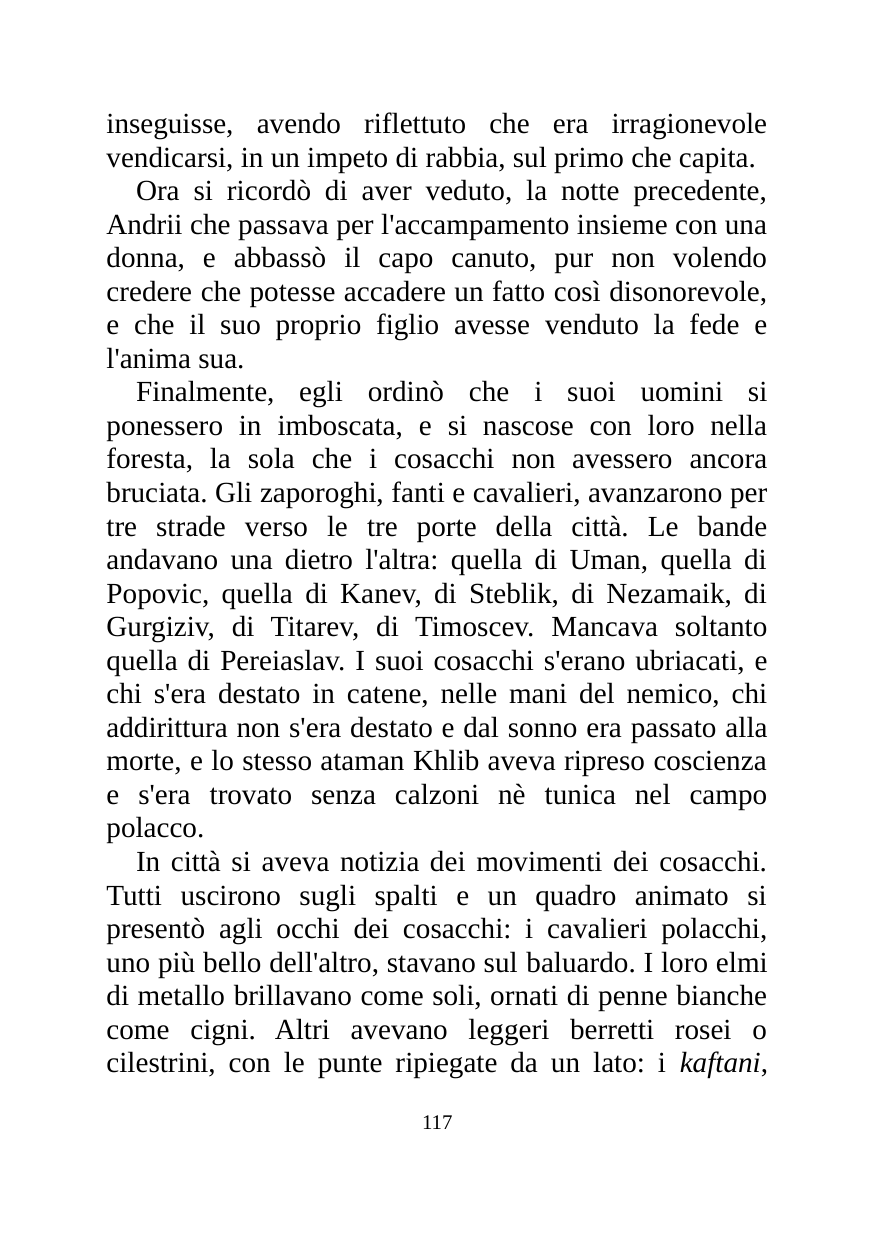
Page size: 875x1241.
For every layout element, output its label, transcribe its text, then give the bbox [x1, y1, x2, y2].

text inseguisse, avendo riflettuto che era irragionevole vendicarsi, in un impeto di rabbia, sul primo che capita. [106, 106, 768, 173]
text Ora si ricordò di aver veduto, la notte precedente, Andrii che passava per l'accampamento insieme con una donna, e abbassò il capo canuto, pur non volendo credere che potesse accadere un fatto così disonorevole, e che il suo proprio figlio avesse venduto la fede e l'anima sua. [106, 173, 768, 374]
text In città si aveva notizia dei movimenti dei cosacchi. Tutti uscirono sugli spalti e un quadro animato si presentò agli occhi dei cosacchi: i cavalieri polacchi, uno più bello dell'altro, stavano sul baluardo. I loro elmi di metallo brillavano come soli, ornati di penne bianche come cigni. Altri avevano leggeri berretti rosei o cilestrini, con le punte ripiegate da un lato: i kaftani, [106, 844, 768, 1079]
text Finalmente, egli ordinò che i suoi uomini si ponessero in imboscata, e si nascose con loro nella foresta, la sola che i cosacchi non avessero ancora bruciata. Gli zaporoghi, fanti e cavalieri, avanzarono per tre strade verso le tre porte della città. Le bande andavano una dietro l'altra: quella di Uman, quella di Popovic, quella di Kanev, di Steblik, di Nezamaik, di Gurgiziv, di Titarev, di Timoscev. Mancava soltanto quella di Pereiaslav. I suoi cosacchi s'erano ubriacati, e chi s'era destato in catene, nelle mani del nemico, chi addirittura non s'era destato e dal sonno era passato alla morte, e lo stesso ataman Khlib aveva ripreso coscienza e s'era trovato senza calzoni nè tunica nel campo polacco. [106, 374, 768, 844]
